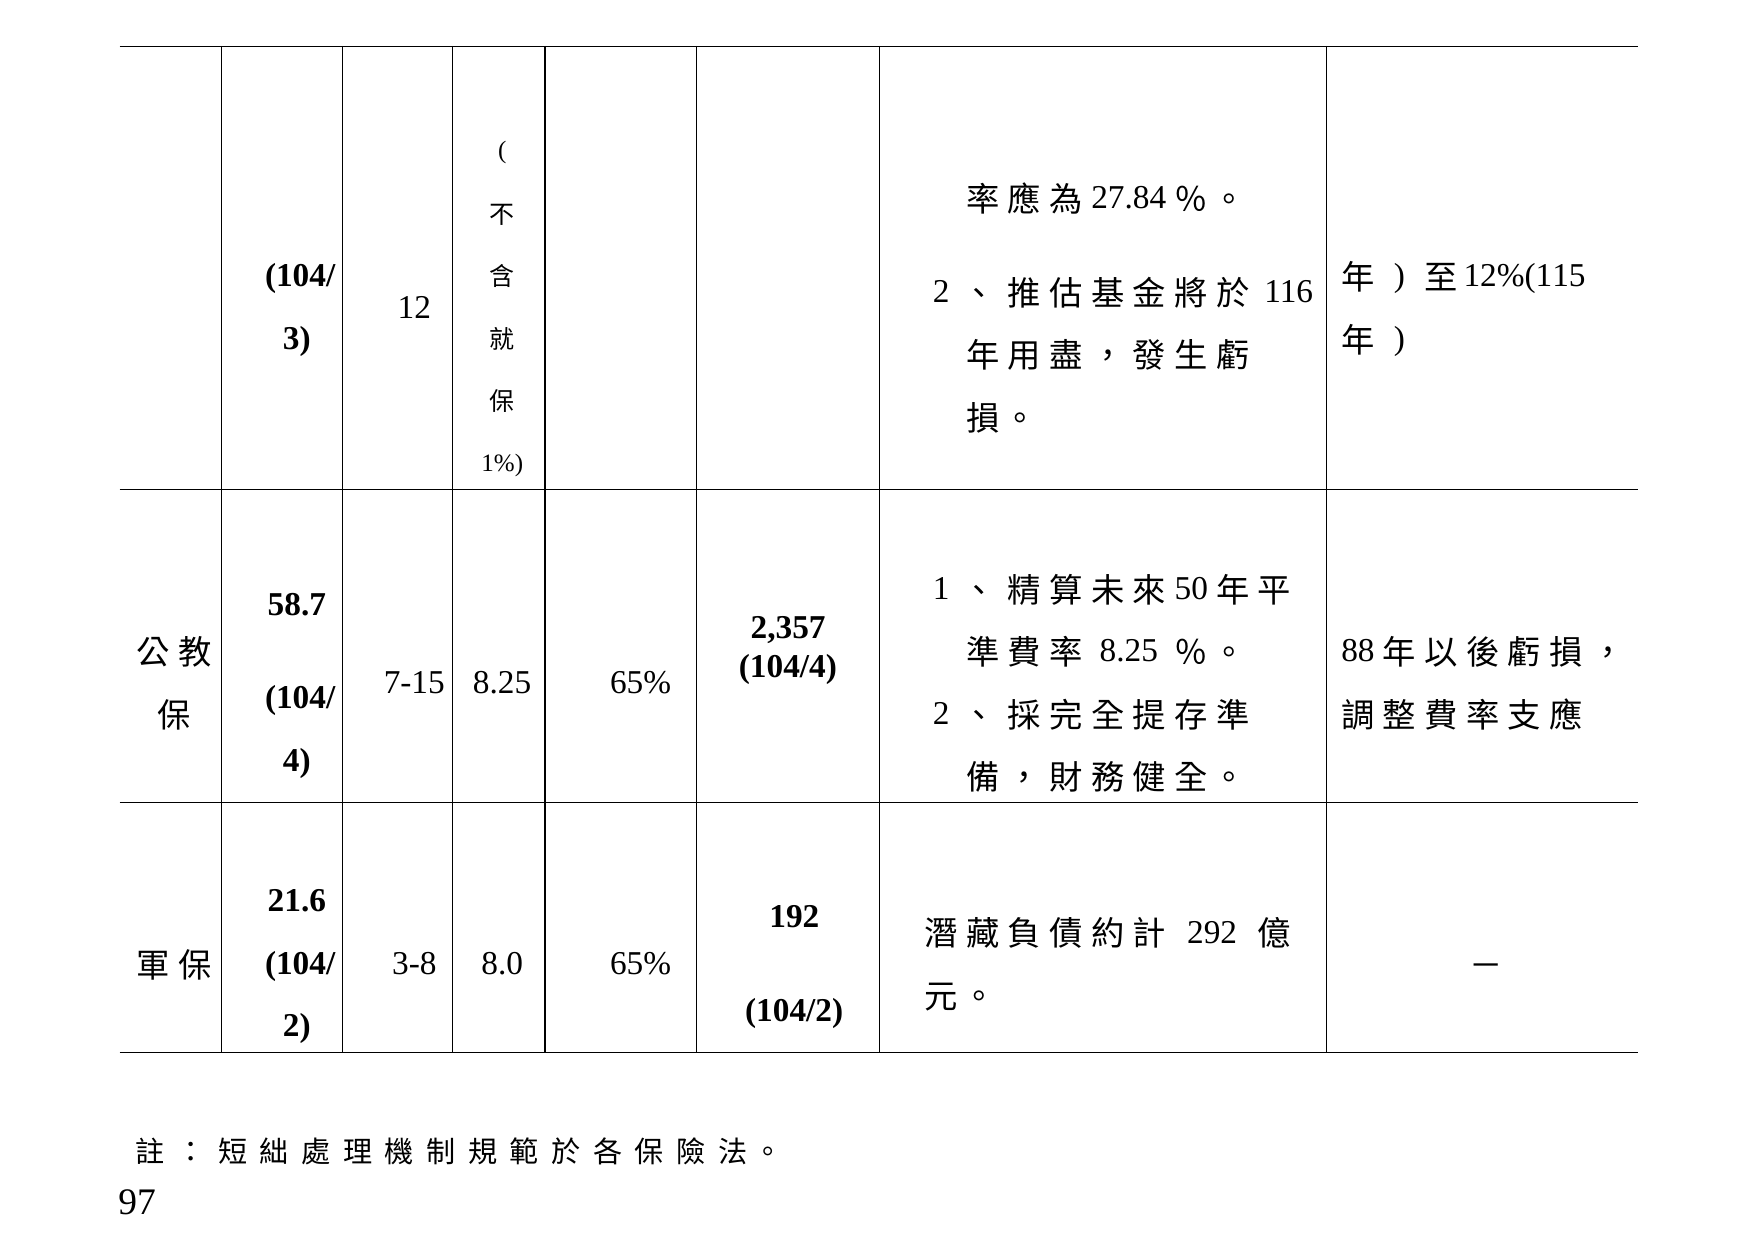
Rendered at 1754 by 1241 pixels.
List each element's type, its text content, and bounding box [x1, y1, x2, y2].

table_cell 12 [343, 47, 452, 489]
table_cell 192 (104/2) [697, 803, 879, 1052]
table_cell 潛藏負債約計292億元。 [880, 803, 1326, 1052]
table_cell 88年以後虧損，調整費率支應 [1327, 490, 1637, 802]
table_cell 65% [546, 490, 696, 802]
table_cell 21.6 (104/2) [222, 803, 342, 1052]
table_cell － [1327, 803, 1637, 1052]
table_cell 公教保 [120, 490, 221, 802]
table_cell 8.25 [453, 490, 544, 802]
text 註：短絀處理機制規範於各保險法。 [128, 1108, 1628, 1171]
table_cell (不含就保1%) [453, 47, 544, 489]
table_cell 3-8 [343, 803, 452, 1052]
table_cell [697, 47, 879, 489]
table_cell 8.0 [453, 803, 544, 1052]
table_cell 65% [546, 803, 696, 1052]
table_cell 年)至12%(115年) [1327, 47, 1637, 489]
table_cell 1、精算未來50年平準費率8.25％。 2、採完全提存準備，財務健全。 [880, 490, 1326, 802]
table_cell 7-15 [343, 490, 452, 802]
table_cell [120, 47, 221, 489]
table_cell (104/3) [222, 47, 342, 489]
table_cell 率應為27.84％。 2、推估基金將於116年用盡，發生虧損。 [880, 47, 1326, 489]
table_cell [546, 47, 696, 489]
table_cell 軍保 [120, 803, 221, 1052]
table_cell 2,357 (104/4) [697, 490, 879, 802]
table_cell 58.7 (104/4) [222, 490, 342, 802]
